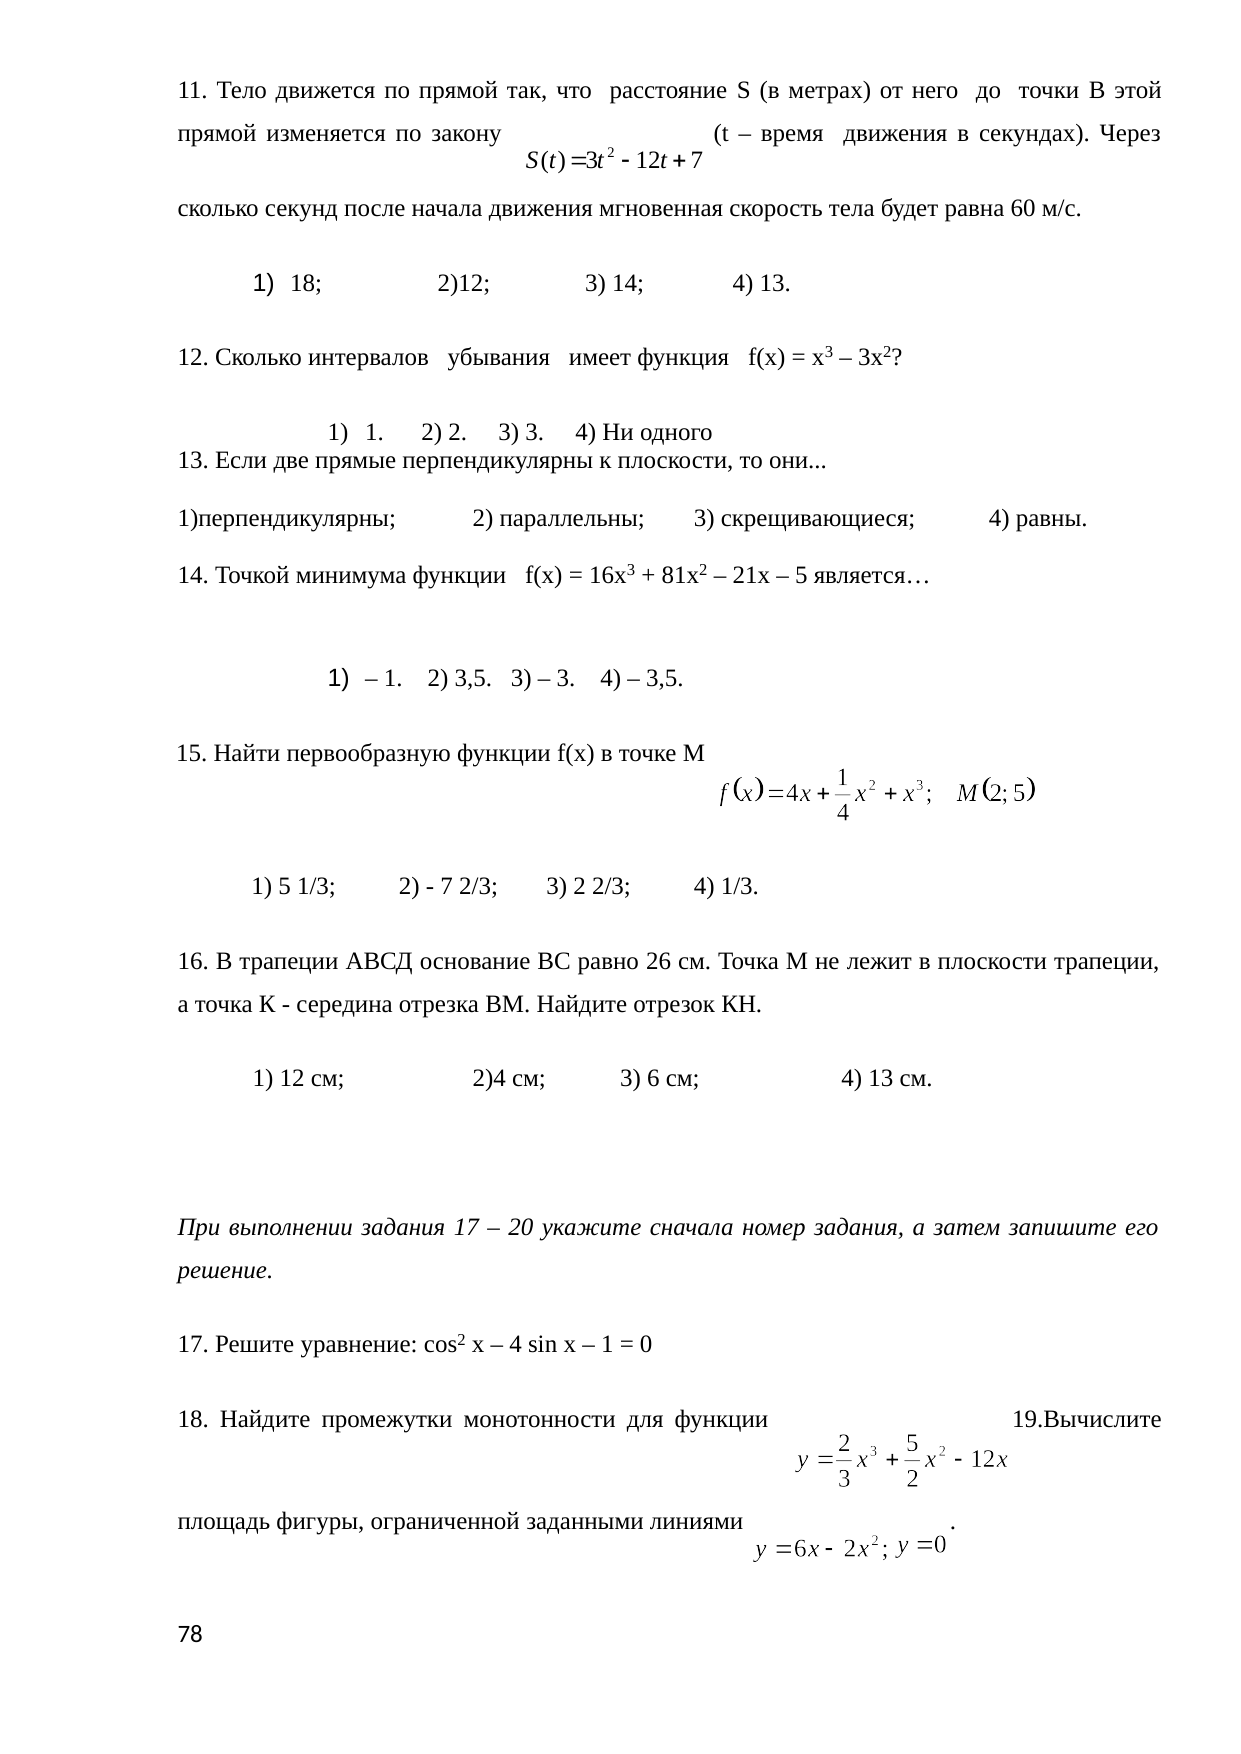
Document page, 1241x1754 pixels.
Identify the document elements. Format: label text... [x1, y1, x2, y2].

text 14. Точкой минимума функции f(х) = 16х3 + 81х2 – 21х – 5 является… [177, 560, 1162, 589]
list – 1. 2) 3,5. 3) – 3. 4) – 3,5. [327, 663, 1162, 692]
list 1. 2) 2. 3) 3. 4) Ни одного [327, 417, 1162, 445]
text 17. Решите уравнение: cos2 x – 4 sin x – 1 = 0 [177, 1329, 1162, 1358]
text 1) 12 см; 2)4 см; 3) 6 см; 4) 13 см. [177, 1063, 1162, 1092]
list 18; 2)12; 3) 14; 4) 13. [252, 268, 1162, 297]
text 11. Тело движется по прямой так, что расстояние S (в метрах) от него до точки B этой прямой изменяется по закону (t – время движения в секундах). Через сколько секунд после начала движения мгновенная скорость тела будет равна 60 м/с. [177, 75, 1162, 222]
text 18. Найдите промежутки монотонности для функции 19.Вычислите площадь фигуры, ограниченной заданными линиями . [177, 1404, 1162, 1567]
text 13. Если две прямые перпендикулярны к плоскости, то они... [177, 445, 1162, 474]
text 16. В трапеции АВСД основание ВС равно 26 см. Точка М не лежит в плоскости трапеции, а точка К - середина отрезка ВМ. Найдите отрезок КН. [177, 946, 1162, 1018]
text При выполнении задания 17 – 20 укажите сначала номер задания, а затем запишите его решение. [177, 1212, 1162, 1284]
text 15. Найти первообразную функции f(x) в точке М [176, 738, 1162, 826]
text 12. Сколько интервалов убывания имеет функция f(х) = х3 – 3х2? [177, 342, 1162, 371]
text 1) 5 1/3; 2) - 7 2/3; 3) 2 2/3; 4) 1/3. [177, 871, 1162, 900]
text 1)перпендикулярны; 2) параллельны; 3) скрещивающиеся; 4) равны. [177, 503, 1162, 532]
